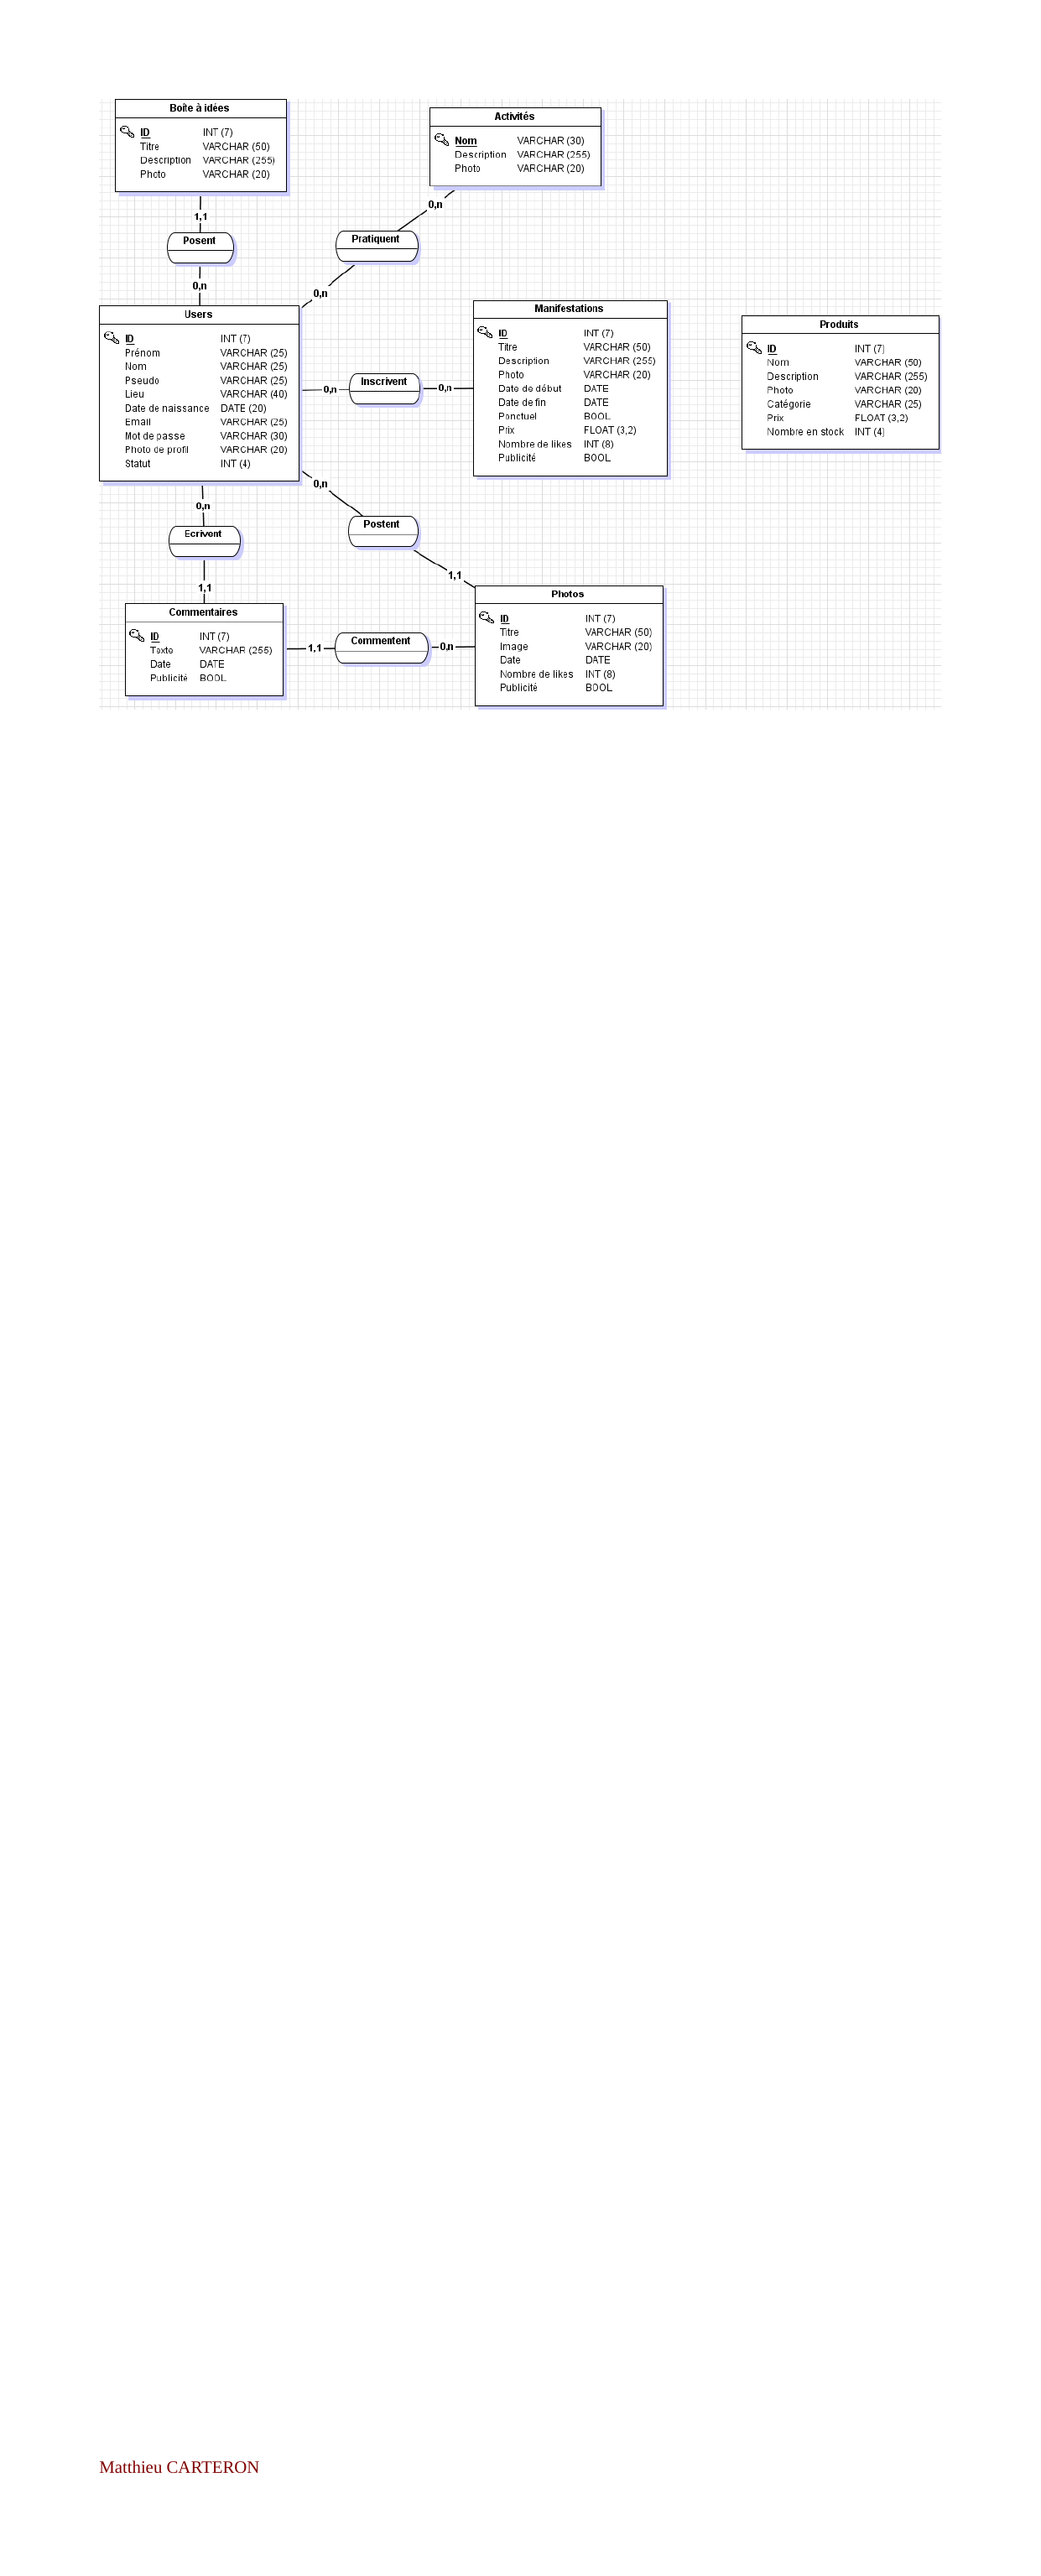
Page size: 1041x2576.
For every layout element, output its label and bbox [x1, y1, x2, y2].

picture [99, 99, 942, 710]
